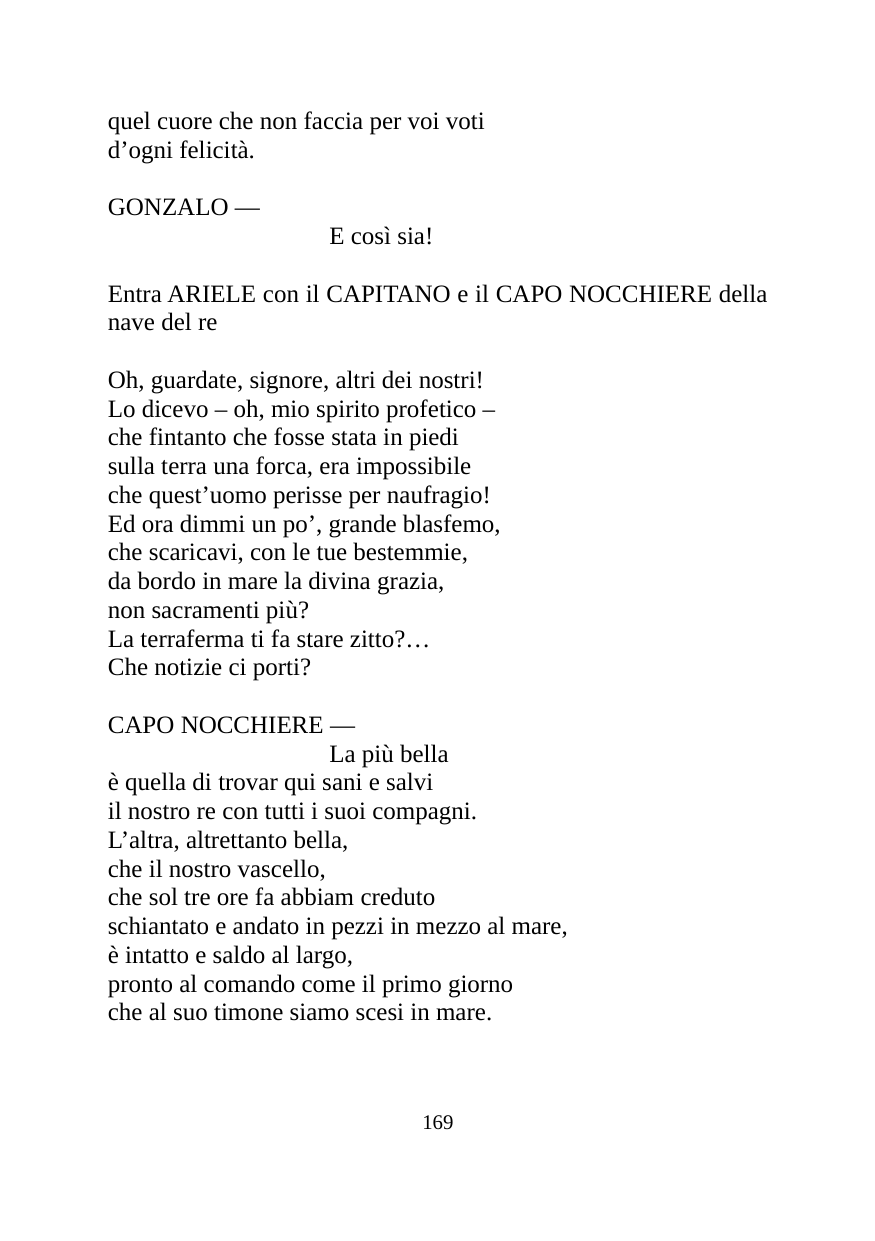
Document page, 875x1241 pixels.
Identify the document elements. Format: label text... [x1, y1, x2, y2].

text che scaricavi, con le tue bestemmie, [108, 537, 768, 566]
text Che notizie ci porti? [108, 652, 768, 681]
text non sacramenti più? [108, 595, 768, 624]
text CAPO NOCCHIERE — [108, 710, 768, 739]
text schiantato e andato in pezzi in mezzo al mare, [108, 911, 768, 940]
text Oh, guardate, signore, altri dei nostri! [108, 365, 768, 394]
text che fintanto che fosse stata in piedi [108, 422, 768, 451]
text Entra ARIELE con il CAPITANO e il CAPO NOCCHIERE della nave del re [108, 279, 768, 336]
text La terraferma ti fa stare zitto?… [108, 624, 768, 652]
text è intatto e saldo al largo, [108, 940, 768, 969]
text pronto al comando come il primo giorno [108, 969, 768, 997]
text L’altra, altrettanto bella, [108, 825, 768, 854]
text che quest’uomo perisse per naufragio! [108, 480, 768, 509]
text Ed ora dimmi un po’, grande blasfemo, [108, 509, 768, 537]
text che al suo timone siamo scesi in mare. [108, 997, 768, 1026]
text La più bella [108, 739, 768, 767]
text che il nostro vascello, [108, 854, 768, 882]
text è quella di trovar qui sani e salvi [108, 767, 768, 796]
text il nostro re con tutti i suoi compagni. [108, 796, 768, 825]
text Lo dicevo – oh, mio spirito profetico – [108, 394, 768, 422]
text GONZALO — [108, 192, 768, 221]
text d’ogni felicità. [108, 135, 768, 164]
text da bordo in mare la divina grazia, [108, 566, 768, 595]
text quel cuore che non faccia per voi voti [108, 106, 768, 135]
text sulla terra una forca, era impossibile [108, 451, 768, 480]
text che sol tre ore fa abbiam creduto [108, 882, 768, 911]
text E così sia! [108, 221, 768, 250]
